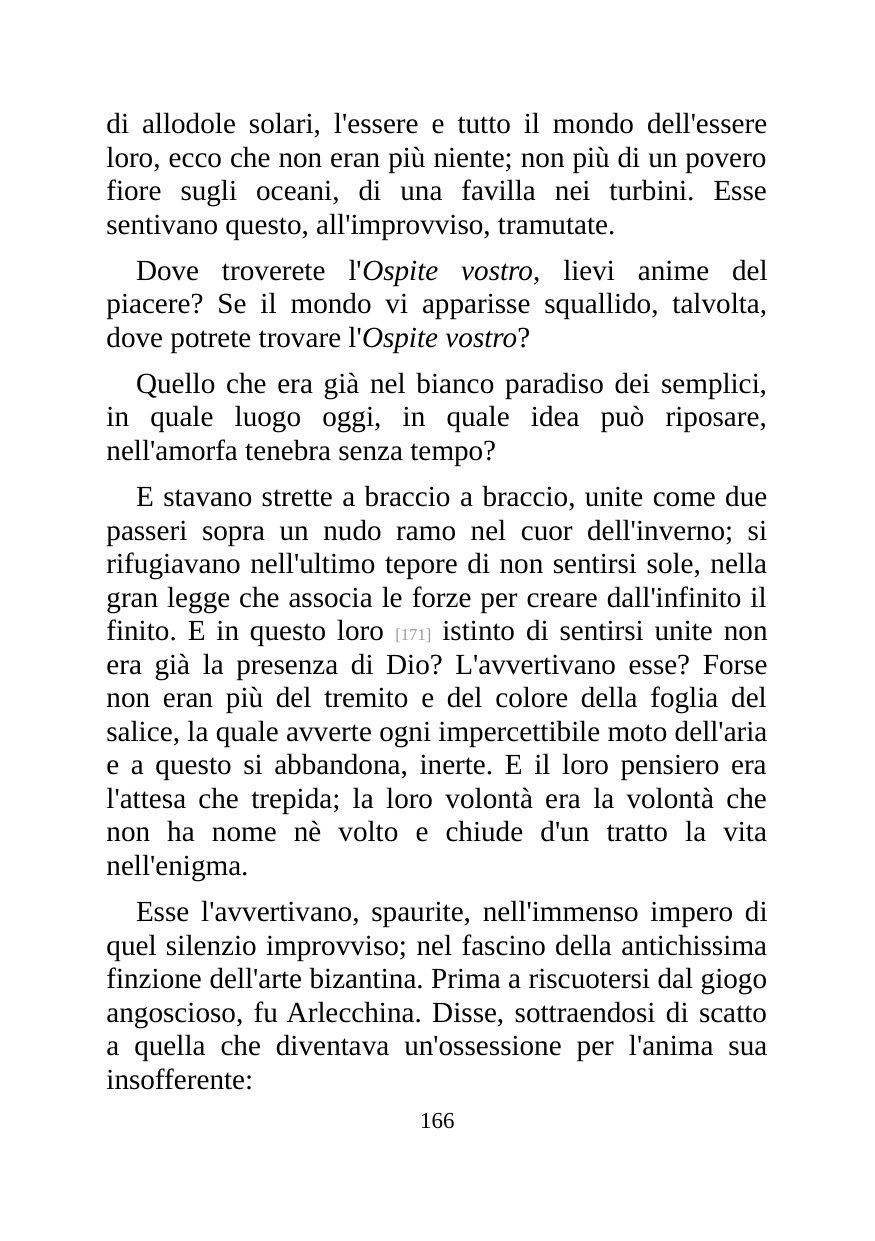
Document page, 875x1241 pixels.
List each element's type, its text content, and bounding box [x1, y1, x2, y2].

text di allodole solari, l'essere e tutto il mondo dell'essere loro, ecco che non eran più niente; non più di un povero fiore sugli oceani, di una favilla nei turbini. Esse sentivano questo, all'improvviso, tramutate. [106, 106, 768, 240]
text Quello che era già nel bianco paradiso dei semplici, in quale luogo oggi, in quale idea può riposare, nell'amorfa tenebra senza tempo? [106, 366, 768, 467]
text E stavano strette a braccio a braccio, unite come due passeri sopra un nudo ramo nel cuor dell'inverno; si rifugiavano nell'ultimo tepore di non sentirsi sole, nella gran legge che associa le forze per creare dall'infinito il finito. E in questo loro [171] istinto di sentirsi unite non era già la presenza di Dio? L'avvertivano esse? Forse non eran più del tremito e del colore della foglia del salice, la quale avverte ogni impercettibile moto dell'aria e a questo si abbandona, inerte. E il loro pensiero era l'attesa che trepida; la loro volontà era la volontà che non ha nome nè volto e chiude d'un tratto la vita nell'enigma. [106, 479, 768, 882]
text Esse l'avvertivano, spaurite, nell'immenso impero di quel silenzio improvviso; nel fascino della antichissima finzione dell'arte bizantina. Prima a riscuotersi dal giogo angoscioso, fu Arlecchina. Disse, sottraendosi di scatto a quella che diventava un'ossessione per l'anima sua insofferente: [106, 894, 768, 1095]
text Dove troverete l'Ospite vostro, lievi anime del piacere? Se il mondo vi apparisse squallido, talvolta, dove potrete trovare l'Ospite vostro? [106, 253, 768, 353]
